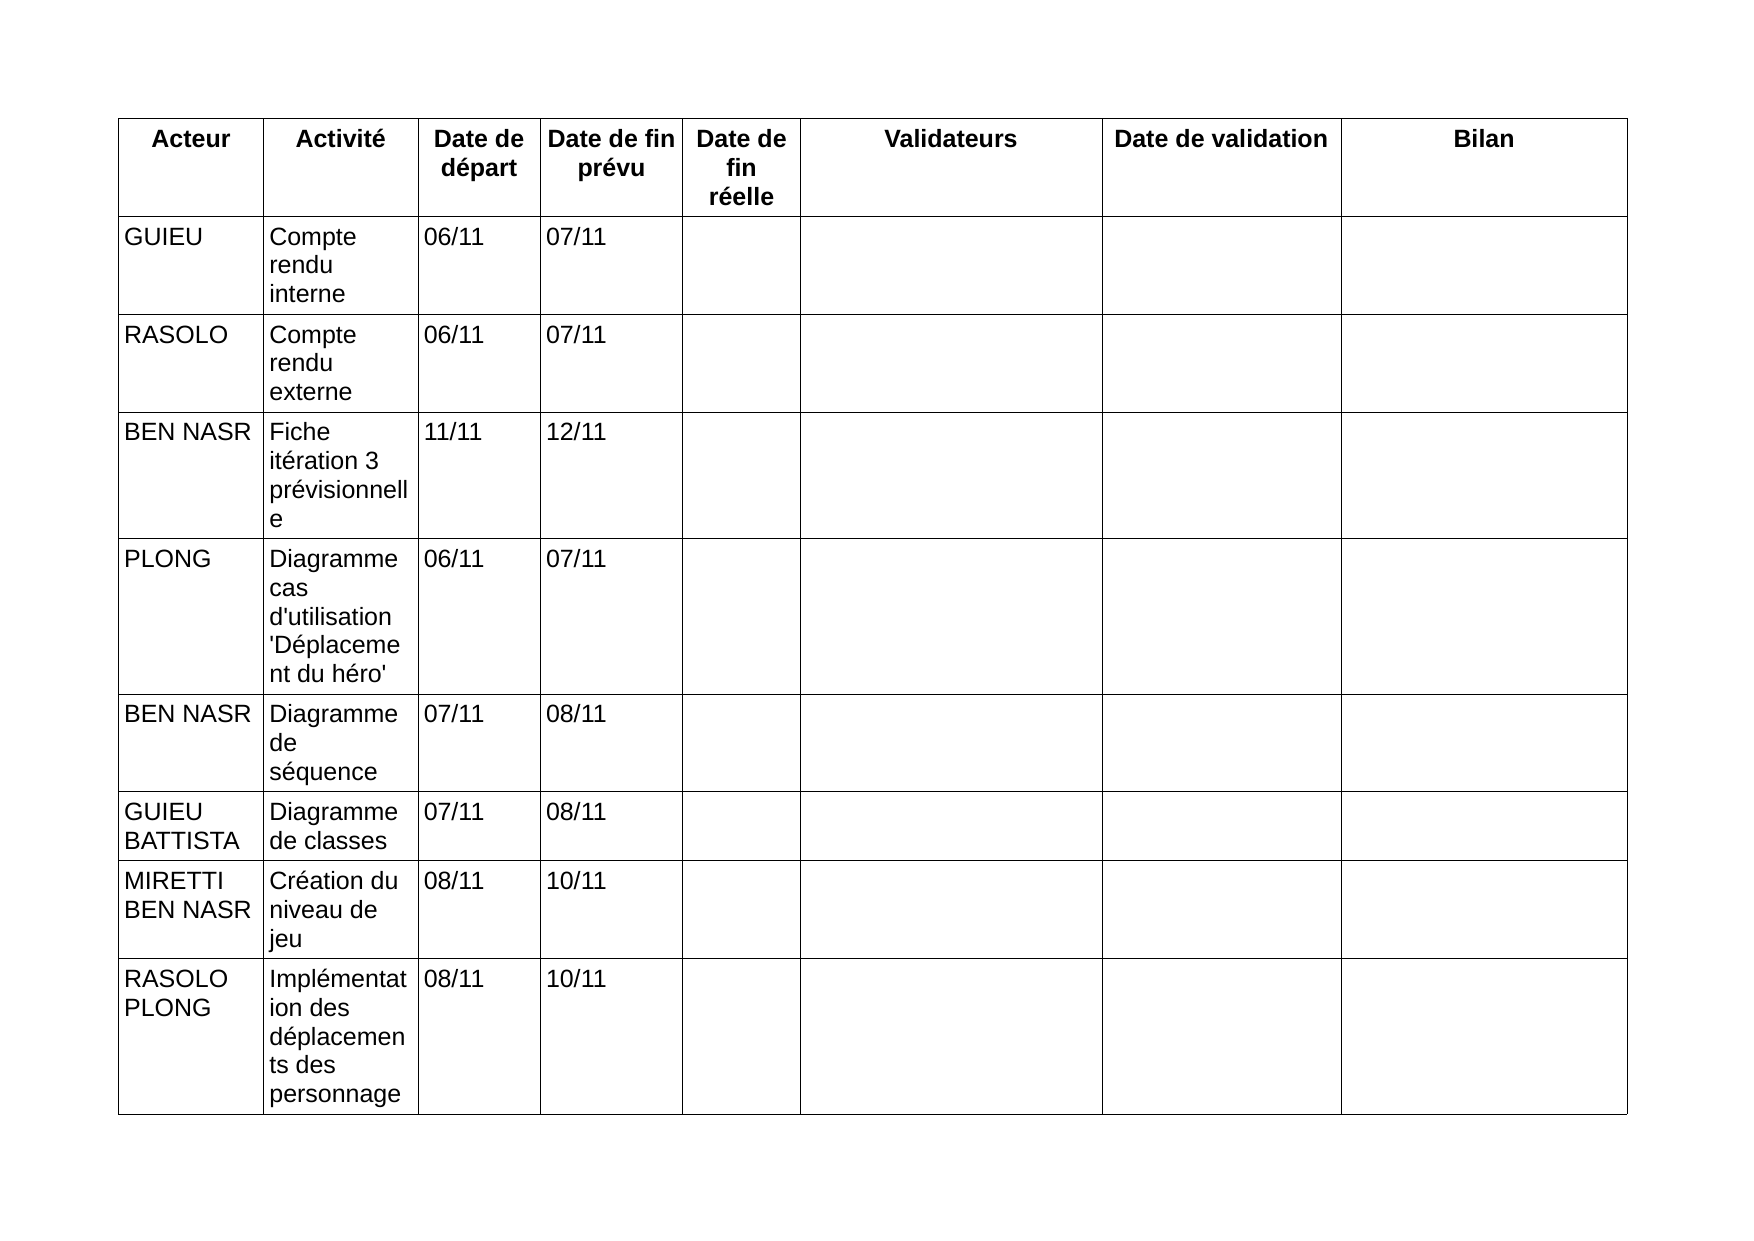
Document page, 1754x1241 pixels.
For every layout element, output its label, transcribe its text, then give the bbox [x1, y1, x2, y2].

table_cell 06/11 [419, 217, 540, 314]
table_cell 07/11 [419, 695, 540, 791]
table_cell [1103, 959, 1341, 1113]
table_cell [801, 539, 1102, 693]
table_header Date de validation [1103, 119, 1341, 216]
table_cell [1342, 217, 1627, 314]
table_cell [1103, 539, 1341, 693]
table_cell [683, 959, 800, 1113]
table_cell 08/11 [541, 792, 682, 860]
table_header Acteur [119, 119, 263, 216]
table_cell 07/11 [541, 217, 682, 314]
table_cell [1103, 413, 1341, 538]
table_cell [1103, 861, 1341, 958]
table_cell [683, 315, 800, 412]
table_cell Création du niveau de jeu [264, 861, 418, 958]
table_cell [1342, 792, 1627, 860]
table_cell Compte rendu externe [264, 315, 418, 412]
table_cell [1342, 959, 1627, 1113]
table_cell Diagramme de séquence [264, 695, 418, 791]
table_cell [801, 217, 1102, 314]
table_cell BEN NASR [119, 695, 263, 791]
table_cell 07/11 [541, 539, 682, 693]
table_cell 08/11 [541, 695, 682, 791]
table_cell RASOLO [119, 315, 263, 412]
table_header Activité [264, 119, 418, 216]
table_cell Compte rendu interne [264, 217, 418, 314]
table_cell [683, 539, 800, 693]
table_cell 12/11 [541, 413, 682, 538]
table_cell [683, 861, 800, 958]
table_cell 06/11 [419, 315, 540, 412]
table_cell 10/11 [541, 959, 682, 1113]
table_cell GUIEU BATTISTA [119, 792, 263, 860]
table_cell [1342, 861, 1627, 958]
table_cell [1103, 792, 1341, 860]
table_cell 07/11 [541, 315, 682, 412]
table_cell [683, 413, 800, 538]
table_cell 11/11 [419, 413, 540, 538]
table_cell [801, 695, 1102, 791]
table_header Date de départ [419, 119, 540, 216]
table_cell [1342, 315, 1627, 412]
table_cell PLONG [119, 539, 263, 693]
table_cell Implémentation des déplacements des personnage [264, 959, 418, 1113]
table_cell BEN NASR [119, 413, 263, 538]
table_cell [683, 695, 800, 791]
table_cell RASOLO PLONG [119, 959, 263, 1113]
table_cell [683, 792, 800, 860]
table_header Validateurs [801, 119, 1102, 216]
table_header Date de fin prévu [541, 119, 682, 216]
table_cell [1342, 413, 1627, 538]
table_cell [683, 217, 800, 314]
table_cell Diagramme cas d'utilisation 'Déplacement du héro' [264, 539, 418, 693]
table_cell 10/11 [541, 861, 682, 958]
table_cell GUIEU [119, 217, 263, 314]
table_cell [801, 413, 1102, 538]
table_cell Fiche itération 3 prévisionnelle [264, 413, 418, 538]
table_cell 07/11 [419, 792, 540, 860]
table_cell [801, 861, 1102, 958]
table_header Bilan [1342, 119, 1627, 216]
table_cell [1342, 539, 1627, 693]
table_cell [1342, 695, 1627, 791]
table_cell [1103, 217, 1341, 314]
table_cell [801, 959, 1102, 1113]
table_cell 08/11 [419, 861, 540, 958]
table_cell [1103, 695, 1341, 791]
table_cell [801, 315, 1102, 412]
table_header Date de fin réelle [683, 119, 800, 216]
table_cell 08/11 [419, 959, 540, 1113]
table_cell MIRETTI BEN NASR [119, 861, 263, 958]
table_cell 06/11 [419, 539, 540, 693]
table_cell [1103, 315, 1341, 412]
table_cell Diagramme de classes [264, 792, 418, 860]
table_cell [801, 792, 1102, 860]
